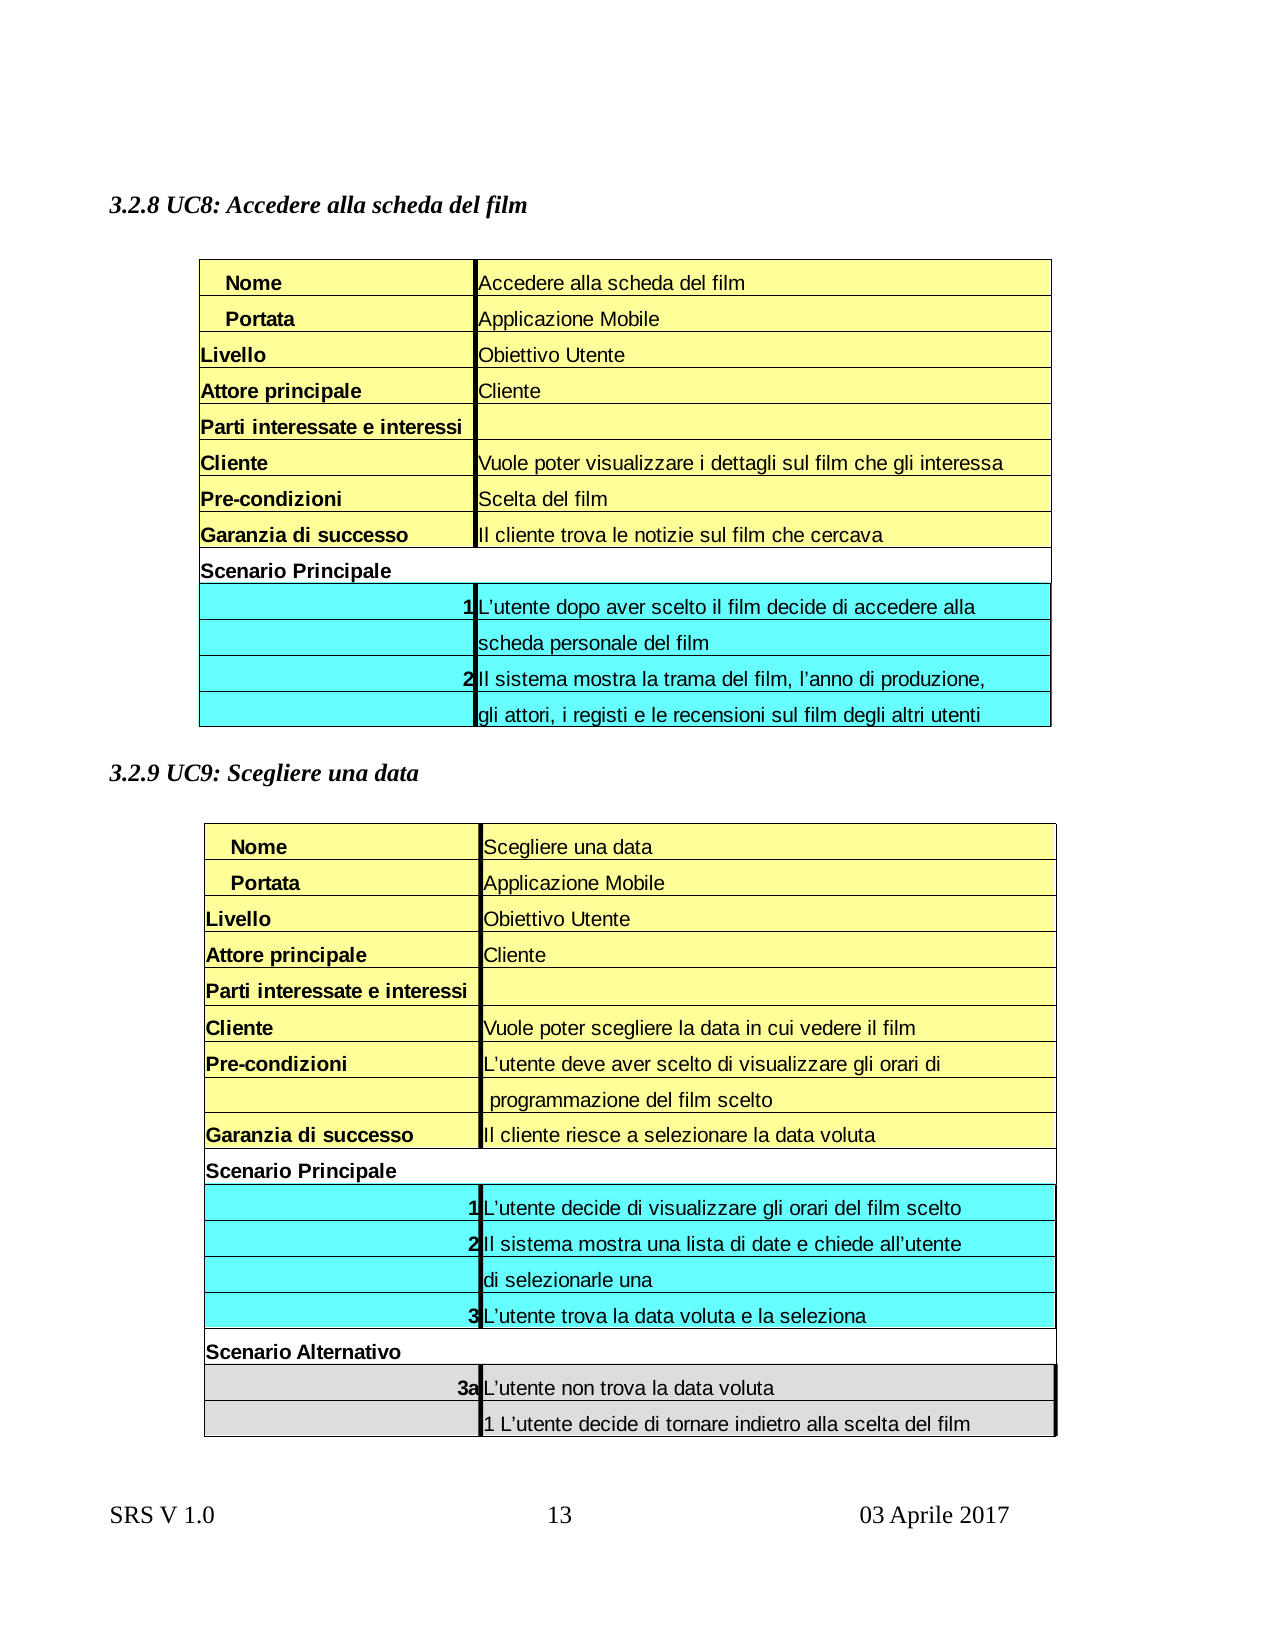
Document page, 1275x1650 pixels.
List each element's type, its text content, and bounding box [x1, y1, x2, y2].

text 3.2.8 UC8: Accedere alla scheda del film [109, 190, 1162, 219]
text 3.2.9 UC9: Scegliere una data [109, 247, 1162, 787]
